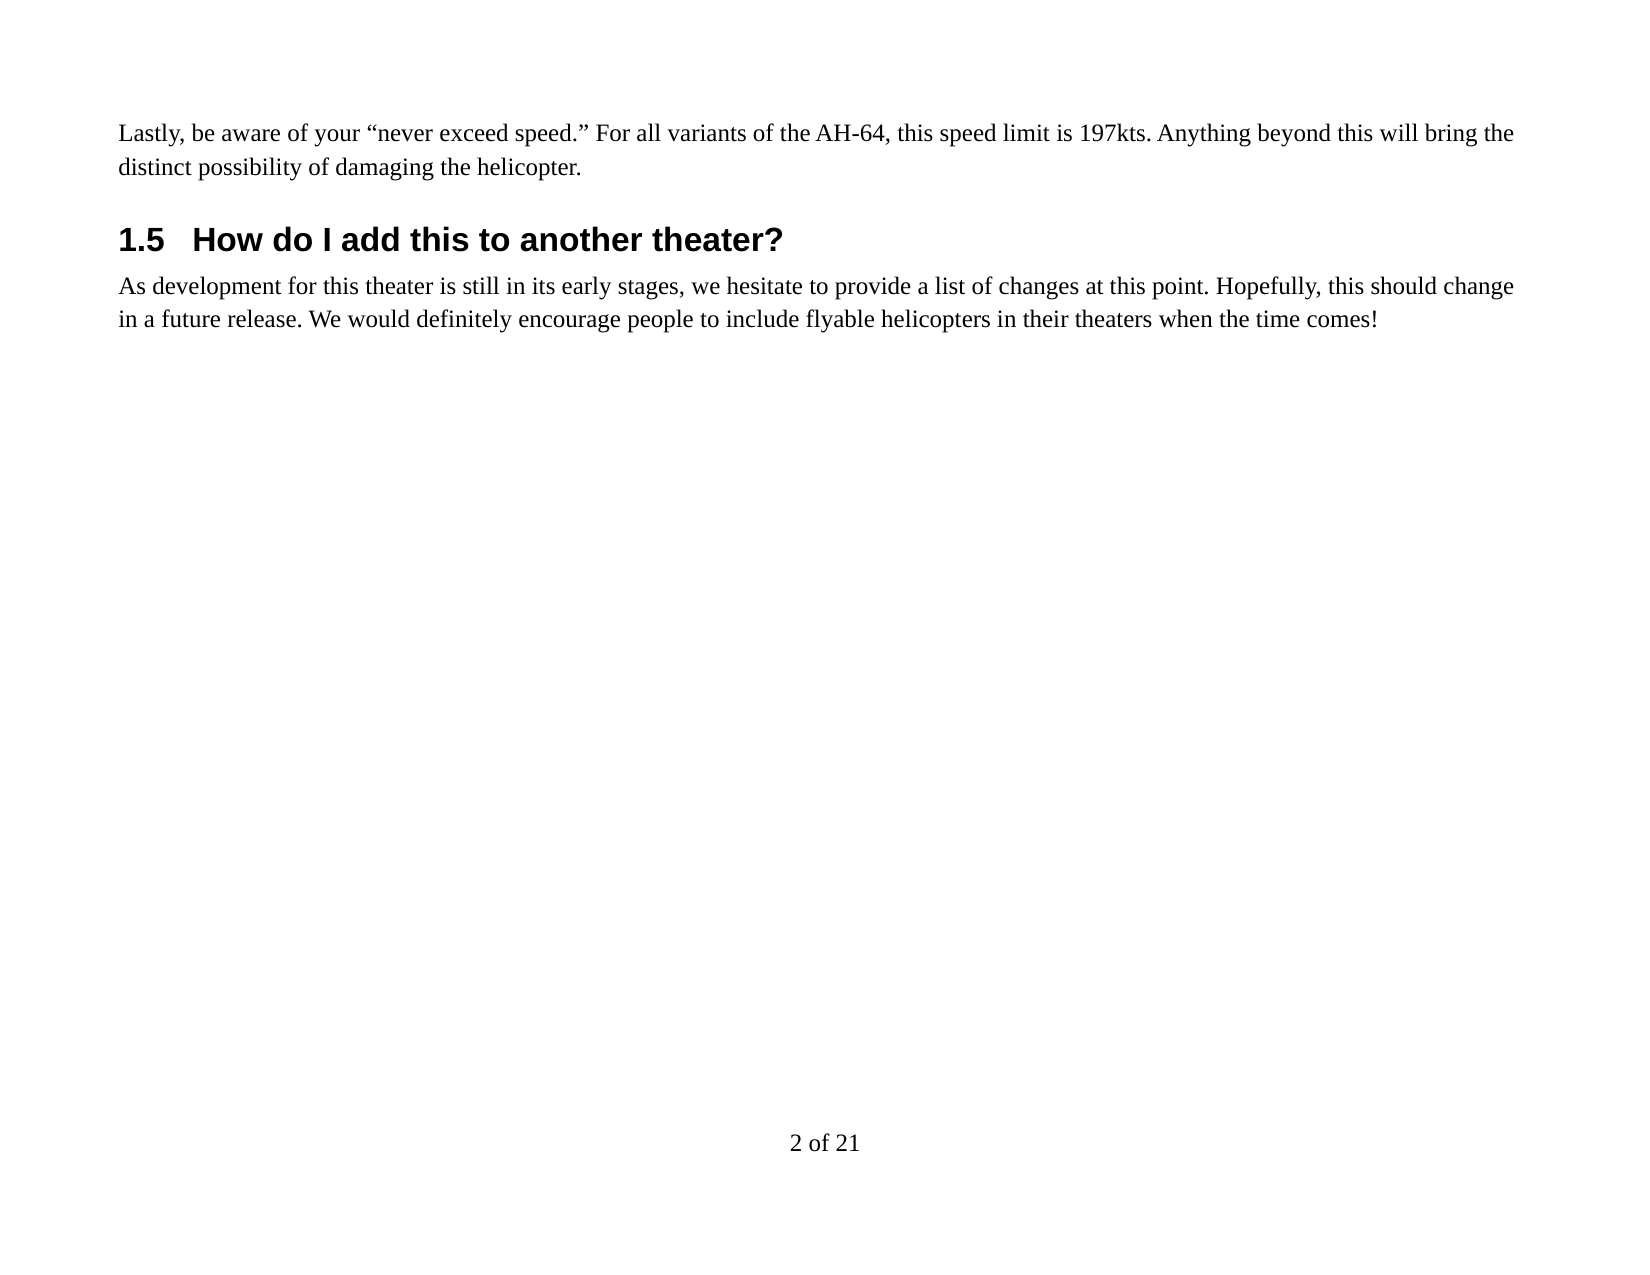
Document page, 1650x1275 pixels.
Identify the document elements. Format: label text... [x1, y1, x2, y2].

text Lastly, be aware of your “never exceed speed.” For all variants of the AH-64, this speed limit is 197kts. Anything beyond this will bring the distinct possibility of damaging the helicopter. [118, 118, 1532, 180]
text As development for this theater is still in its early stages, we hesitate to provide a list of changes at this point. Hopefully, this should change in a future release. We would definitely encourage people to include flyable helicopters in their theaters when the time comes! [118, 271, 1532, 333]
subtitle How do I add this to another theater? [118, 220, 1532, 259]
